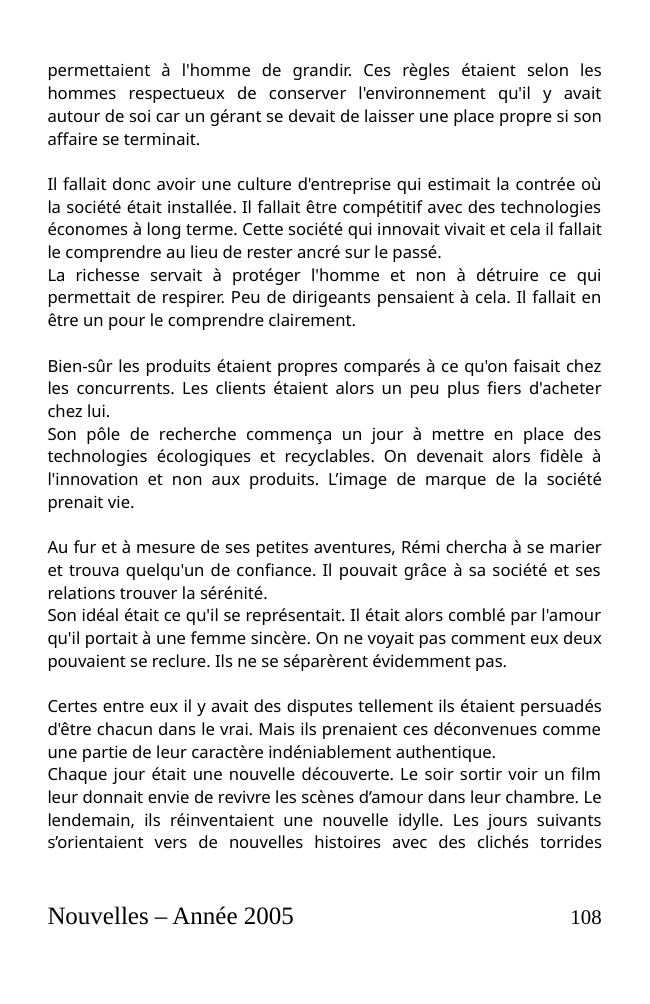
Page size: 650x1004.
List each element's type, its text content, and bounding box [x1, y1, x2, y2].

text Certes entre eux il y avait des disputes tellement ils étaient persuadés d'être chacun dans le vrai. Mais ils prenaient ces déconvenues comme une partie de leur caractère indéniablement authentique. [47, 695, 602, 763]
text permettaient à l'homme de grandir. Ces règles étaient selon les hommes respectueux de conserver l'environnement qu'il y avait autour de soi car un gérant se devait de laisser une place propre si son affaire se terminait. [47, 59, 602, 150]
text Son idéal était ce qu'il se représentait. Il était alors comblé par l'amour qu'il portait à une femme sincère. On ne voyait pas comment eux deux pouvaient se reclure. Ils ne se séparèrent évidemment pas. [47, 604, 602, 672]
text Bien-sûr les produits étaient propres comparés à ce qu'on faisait chez les concurrents. Les clients étaient alors un peu plus fiers d'acheter chez lui. [47, 354, 602, 422]
text La richesse servait à protéger l'homme et non à détruire ce qui permettait de respirer. Peu de dirigeants pensaient à cela. Il fallait en être un pour le comprendre clairement. [47, 263, 602, 332]
text Au fur et à mesure de ses petites aventures, Rémi chercha à se marier et trouva quelqu'un de confiance. Il pouvait grâce à sa société et ses relations trouver la sérénité. [47, 536, 602, 604]
text Il fallait donc avoir une culture d'entreprise qui estimait la contrée où la société était installée. Il fallait être compétitif avec des technologies économes à long terme. Cette société qui innovait vivait et cela il fallait le comprendre au lieu de rester ancré sur le passé. [47, 173, 602, 263]
text Son pôle de recherche commença un jour à mettre en place des technologies écologiques et recyclables. On devenait alors fidèle à l'innovation et non aux produits. L’image de marque de la société prenait vie. [47, 422, 602, 513]
text Chaque jour était une nouvelle découverte. Le soir sortir voir un film leur donnait envie de revivre les scènes d’amour dans leur chambre. Le lendemain, ils réinventaient une nouvelle idylle. Les jours suivants s’orientaient vers de nouvelles histoires avec des clichés torrides [47, 763, 602, 854]
